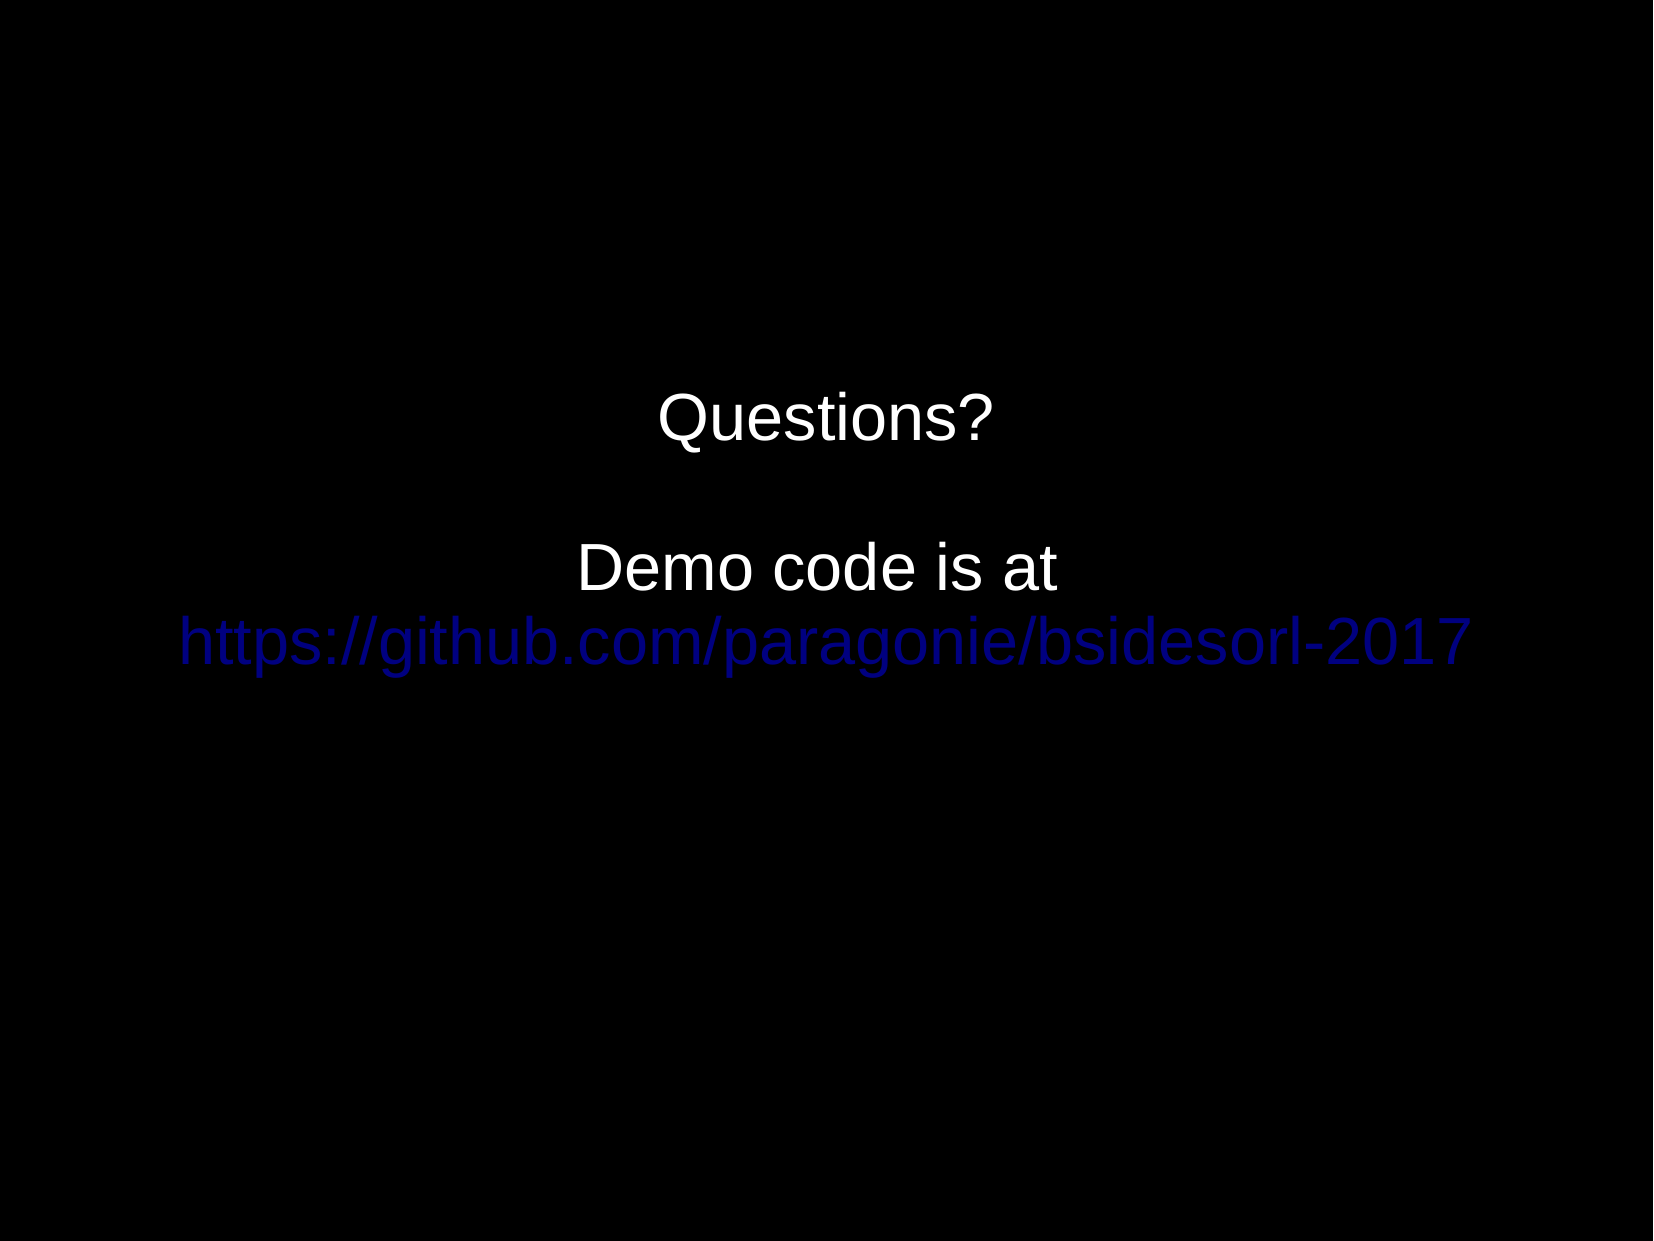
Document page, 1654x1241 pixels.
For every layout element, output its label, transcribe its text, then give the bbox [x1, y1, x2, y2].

subtitle Questions? Demo code is at https://github.com/paragonie/bsidesorl-2017 [82, 49, 1571, 1010]
